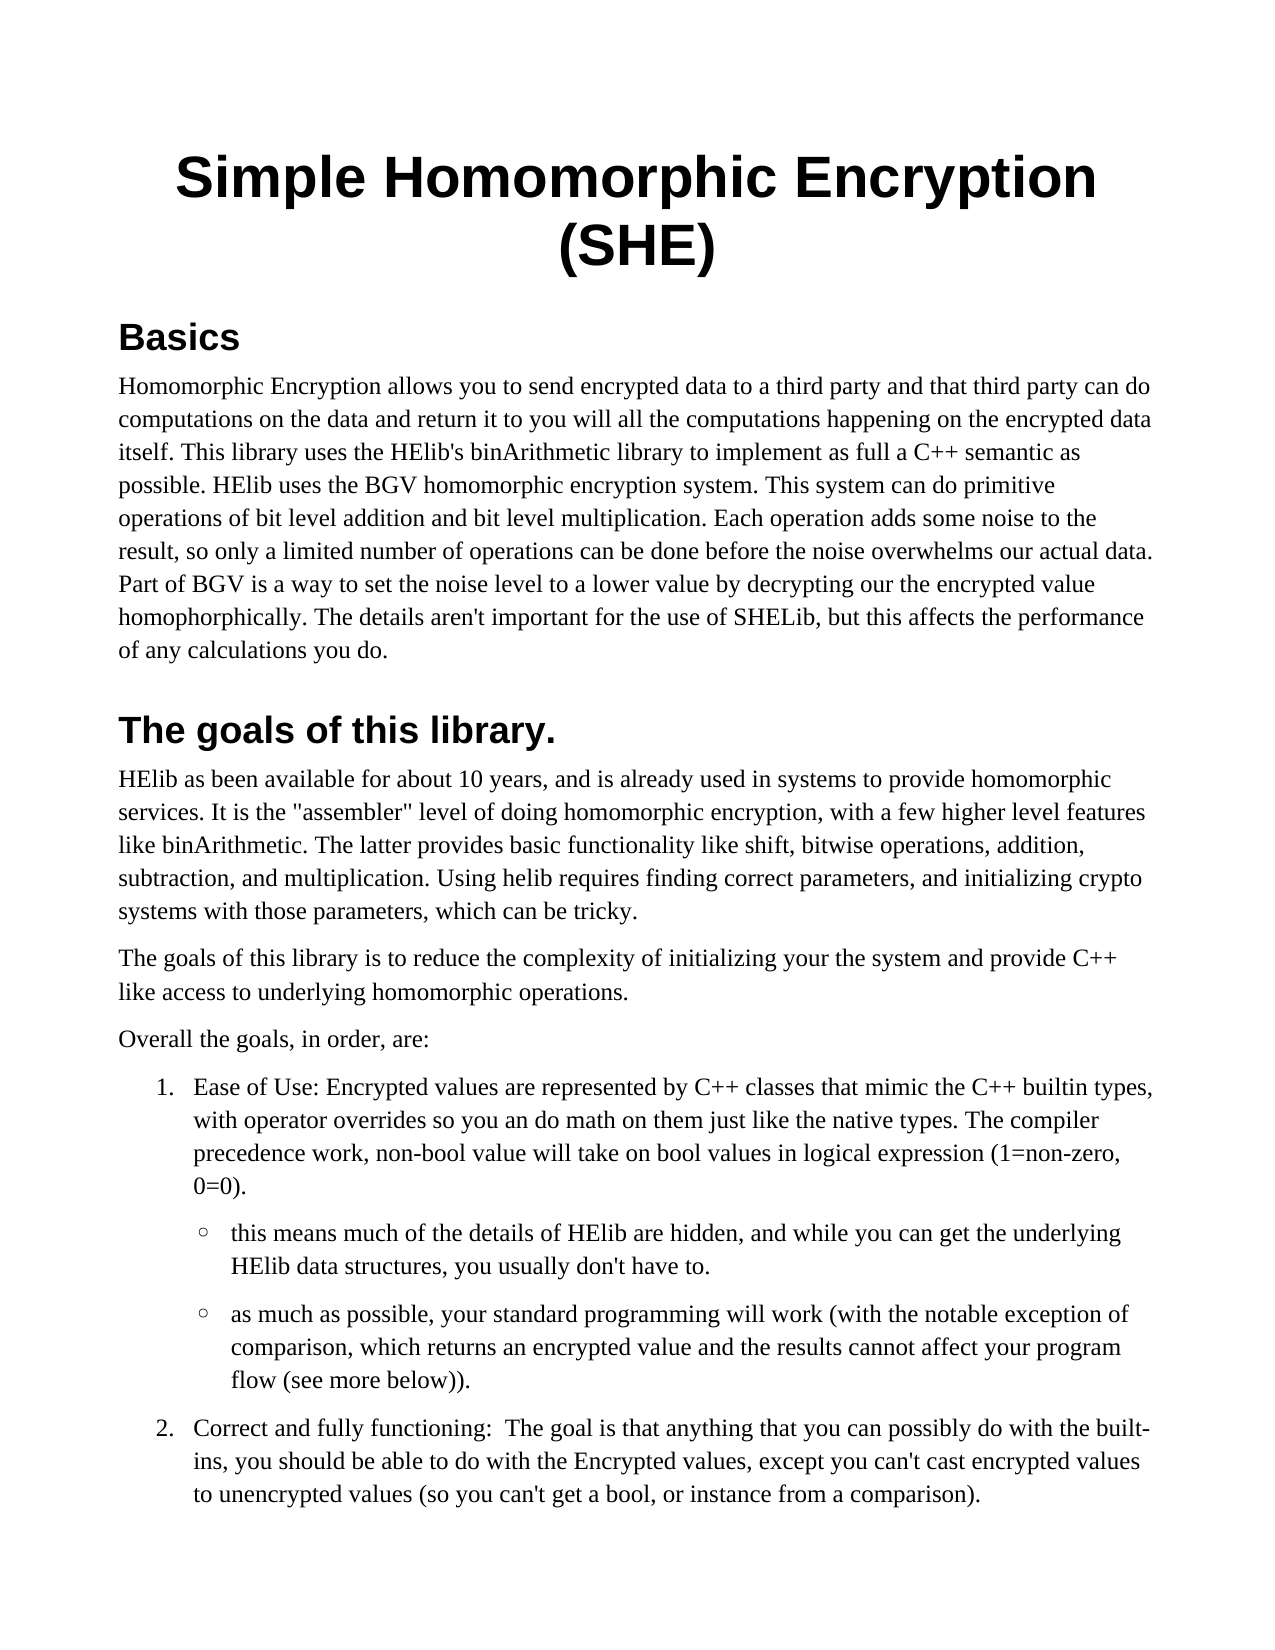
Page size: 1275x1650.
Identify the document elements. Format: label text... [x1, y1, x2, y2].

list this means much of the details of HElib are hidden, and while you can get the underlying HElib data structures, you usually don't have to. [193, 1218, 1157, 1280]
subtitle The goals of this library. [118, 708, 1157, 751]
text HElib as been available for about 10 years, and is already used in systems to provide homomorphic services. It is the "assembler" level of doing homomorphic encryption, with a few higher level features like binArithmetic. The latter provides basic functionality like shift, bitwise operations, addition, subtraction, and multiplication. Using helib requires finding correct parameters, and initializing crypto systems with those parameters, which can be tricky. [118, 764, 1157, 925]
title Simple Homomorphic Encryption (SHE) [118, 143, 1157, 277]
text Homomorphic Encryption allows you to send encrypted data to a third party and that third party can do computations on the data and return it to you will all the computations happening on the encrypted data itself. This library uses the HElib's binArithmetic library to implement as full a C++ semantic as possible. HElib uses the BGV homomorphic encryption system. This system can do primitive operations of bit level addition and bit level multiplication. Each operation adds some noise to the result, so only a limited number of operations can be done before the noise overwhelms our actual data. Part of BGV is a way to set the noise level to a lower value by decrypting our the encrypted value homophorphically. The details aren't important for the use of SHELib, but this affects the performance of any calculations you do. [118, 371, 1157, 664]
text Overall the goals, in order, are: [118, 1024, 1157, 1053]
list Correct and fully functioning: The goal is that anything that you can possibly do with the built-ins, you should be able to do with the Encrypted values, except you can't cast encrypted values to unencrypted values (so you can't get a bool, or instance from a comparison). [156, 1413, 1157, 1507]
list as much as possible, your standard programming will work (with the notable exception of comparison, which returns an encrypted value and the results cannot affect your program flow (see more below)). [193, 1299, 1157, 1394]
text The goals of this library is to reduce the complexity of initializing your the system and provide C++ like access to underlying homomorphic operations. [118, 943, 1157, 1005]
list Ease of Use: Encrypted values are represented by C++ classes that mimic the C++ builtin types, with operator overrides so you an do math on them just like the native types. The compiler precedence work, non-bool value will take on bool values in logical expression (1=non-zero, 0=0). [156, 1072, 1157, 1199]
subtitle Basics [118, 315, 1157, 358]
